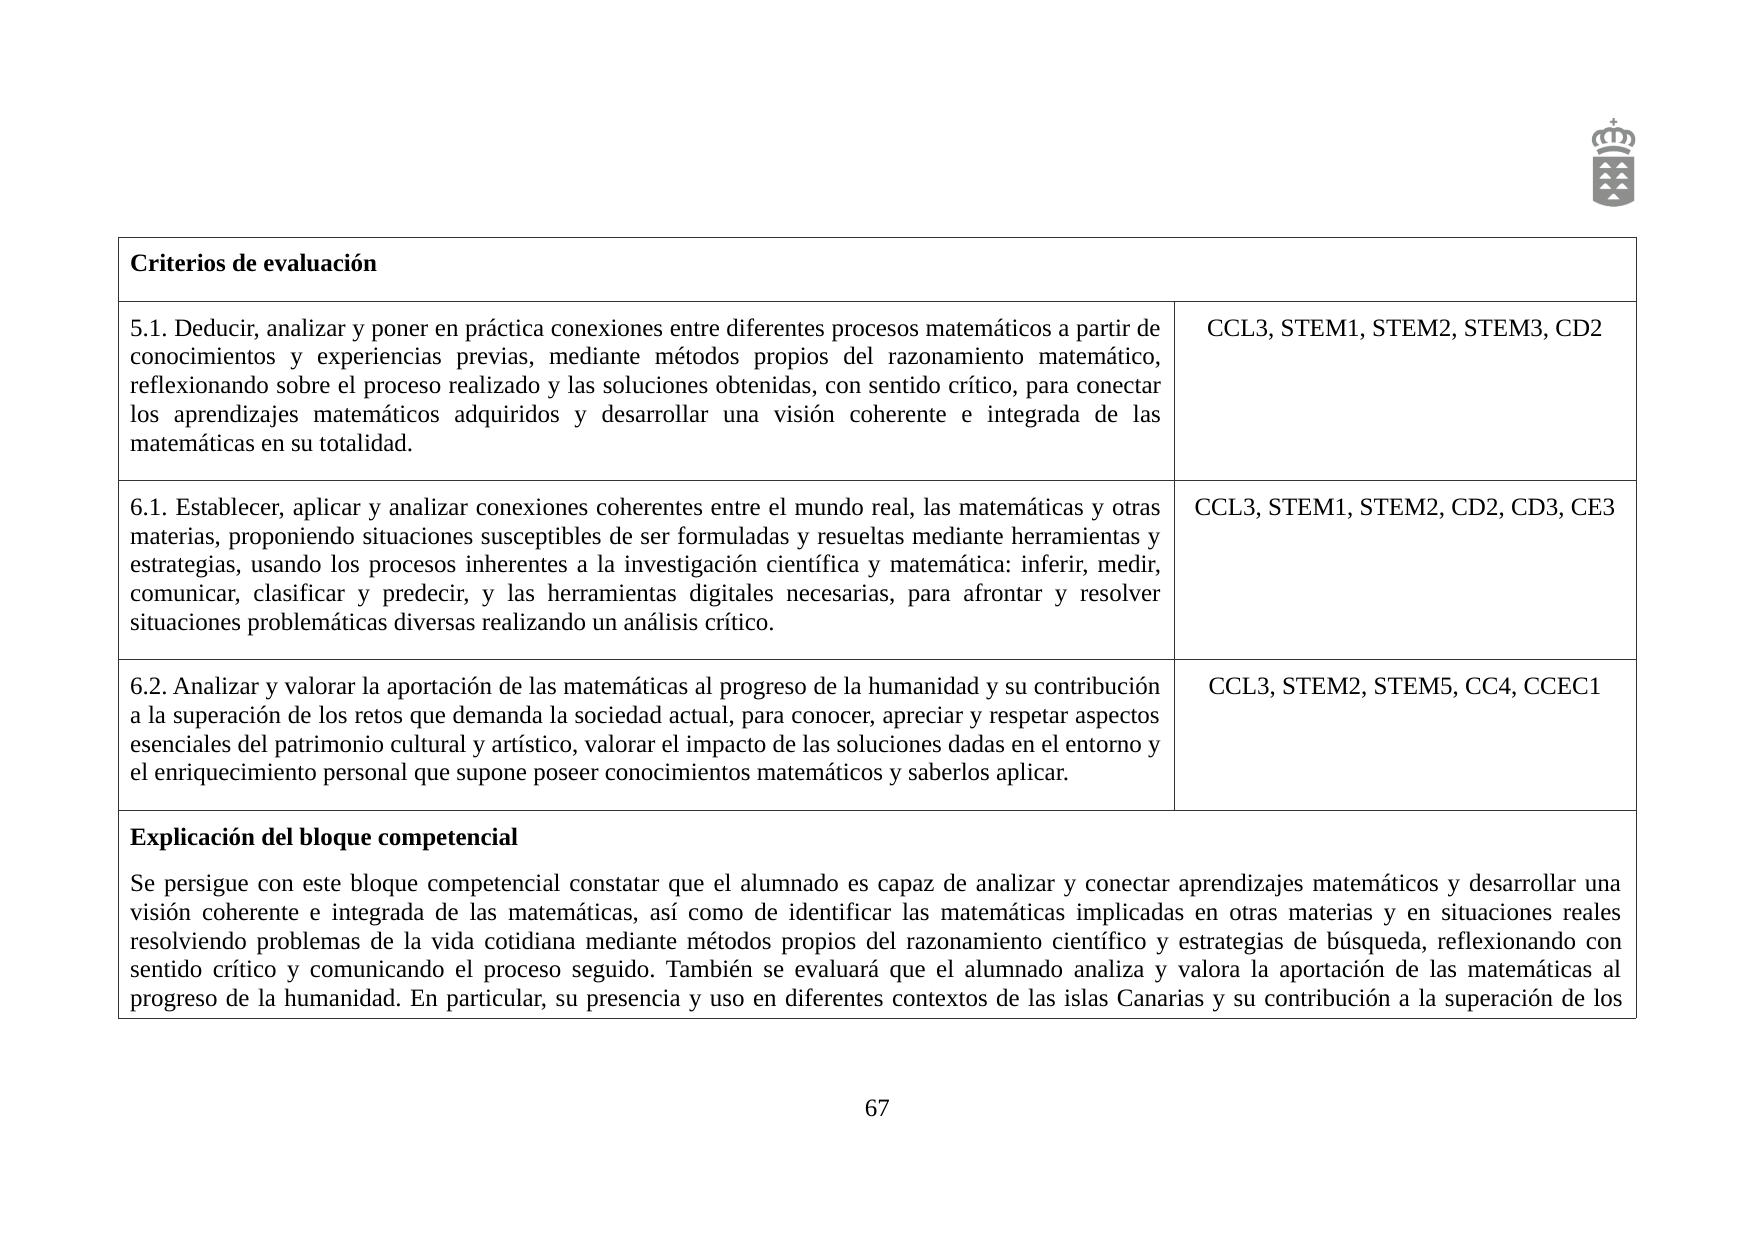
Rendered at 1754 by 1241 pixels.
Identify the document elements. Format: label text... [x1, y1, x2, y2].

table_cell 5.1. Deducir, analizar y poner en práctica conexiones entre diferentes procesos matemáticos a partir de conocimientos y experiencias previas, mediante métodos propios del razonamiento matemático, reflexionando sobre el proceso realizado y las soluciones obtenidas, con sentido crítico, para conectar los aprendizajes matemáticos adquiridos y desarrollar una visión coherente e integrada de las matemáticas en su totalidad. [119, 302, 1174, 480]
table_cell 6.2. Analizar y valorar la aportación de las matemáticas al progreso de la humanidad y su contribución a la superación de los retos que demanda la sociedad actual, para conocer, apreciar y respetar aspectos esenciales del patrimonio cultural y artístico, valorar el impacto de las soluciones dadas en el entorno y el enriquecimiento personal que supone poseer conocimientos matemáticos y saberlos aplicar. [119, 660, 1174, 810]
table_cell 6.1. Establecer, aplicar y analizar conexiones coherentes entre el mundo real, las matemáticas y otras materias, proponiendo situaciones susceptibles de ser formuladas y resueltas mediante herramientas y estrategias, usando los procesos inherentes a la investigación científica y matemática: inferir, medir, comunicar, clasificar y predecir, y las herramientas digitales necesarias, para afrontar y resolver situaciones problemáticas diversas realizando un análisis crítico. [119, 481, 1174, 659]
table_cell CCL3, STEM2, STEM5, CC4, CCEC1 [1175, 660, 1636, 810]
table_cell CCL3, STEM1, STEM2, STEM3, CD2 [1175, 302, 1636, 480]
table_cell CCL3, STEM1, STEM2, CD2, CD3, CE3 [1175, 481, 1636, 659]
table_cell Criterios de evaluación [119, 238, 1636, 301]
picture [1591, 118, 1636, 207]
table_cell Explicación del bloque competencial Se persigue con este bloque competencial constatar que el alumnado es capaz de analizar y conectar aprendizajes matemáticos y desarrollar una visión coherente e integrada de las matemáticas, así como de identificar las matemáticas implicadas en otras materias y en situaciones reales resolviendo problemas de la vida cotidiana mediante métodos propios del razonamiento científico y estrategias de búsqueda, reflexionando con sentido crítico y comunicando el proceso seguido. También se evaluará que el alumnado analiza y valora la aportación de las matemáticas al progreso de la humanidad. En particular, su presencia y uso en diferentes contextos de las islas Canarias y su contribución a la superación de los [119, 811, 1636, 1018]
